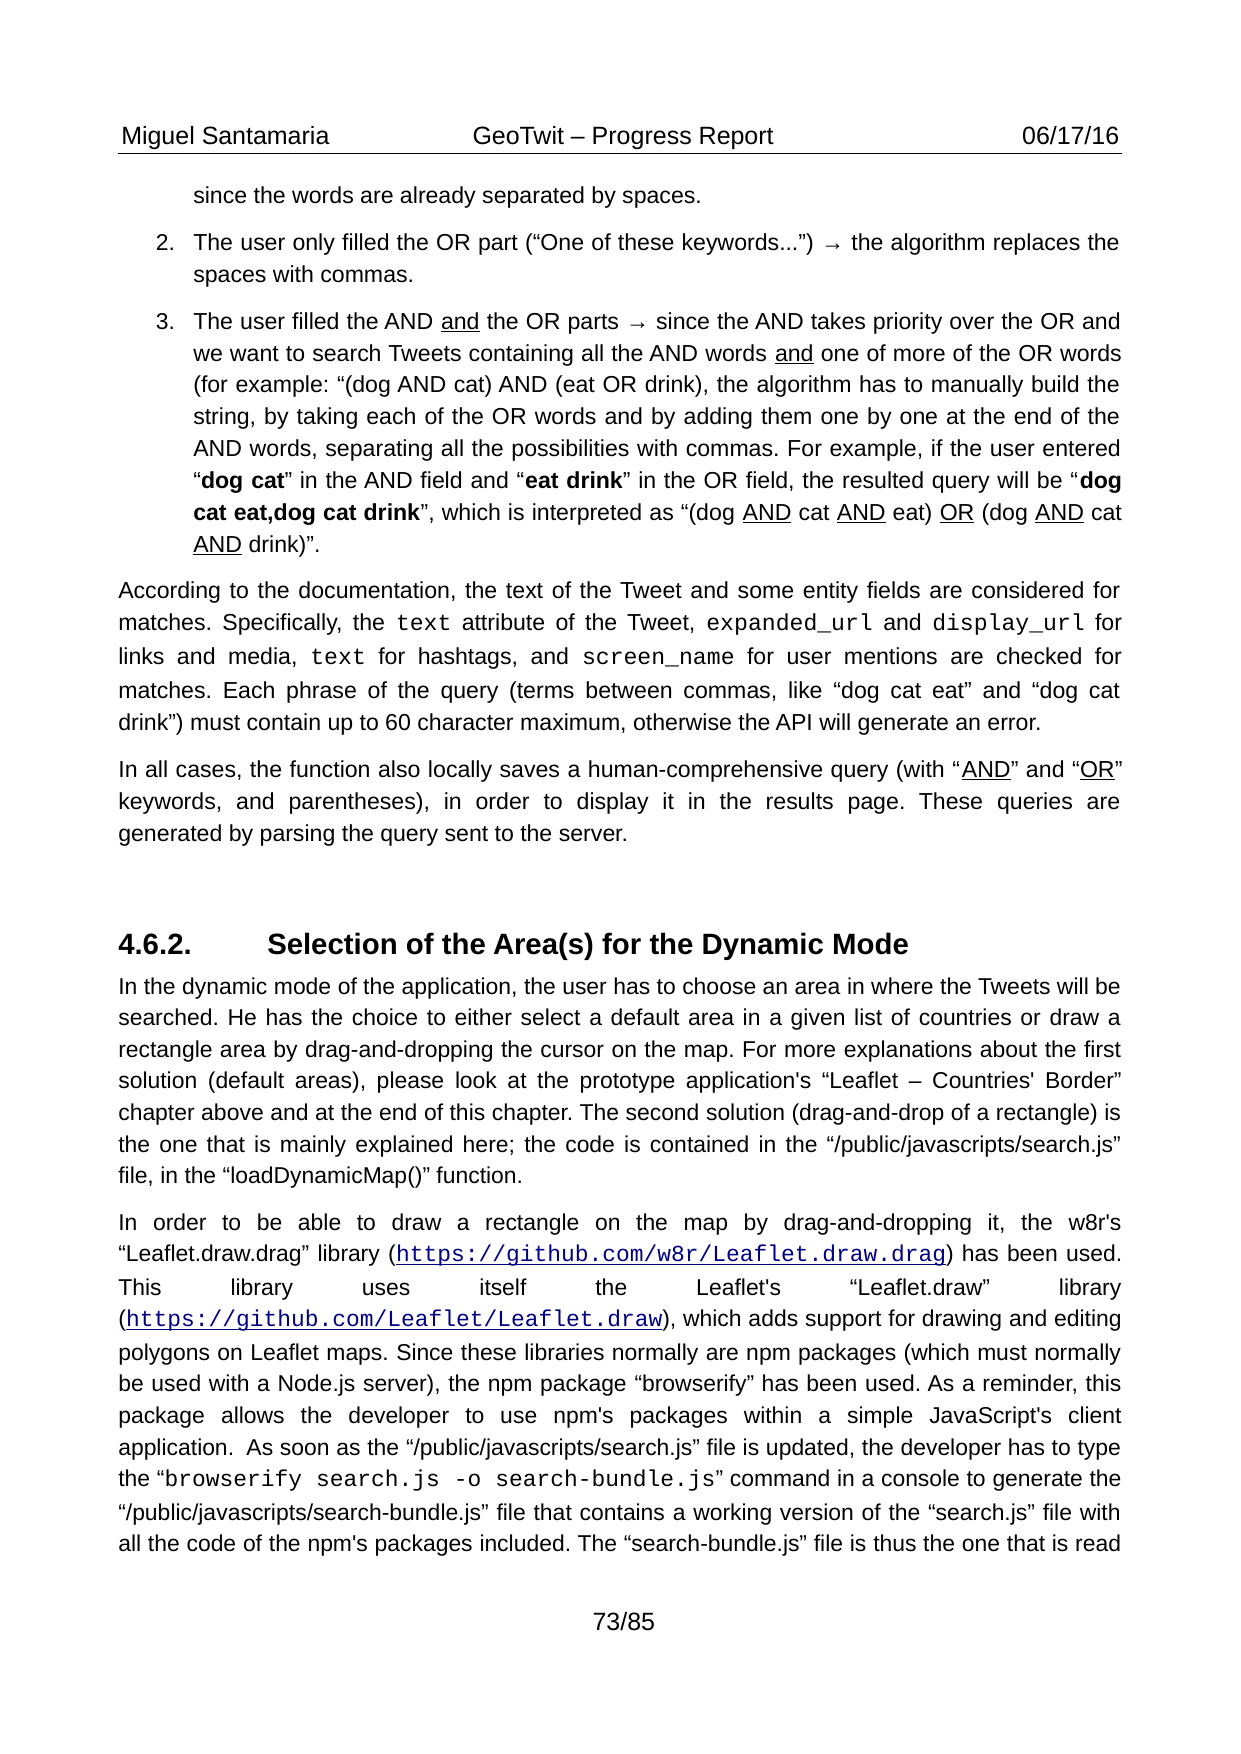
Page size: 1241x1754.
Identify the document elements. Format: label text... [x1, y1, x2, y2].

subtitle Selection of the Area(s) for the Dynamic Mode [118, 927, 1122, 960]
list since the words are already separated by spaces. [156, 182, 1122, 209]
text In all cases, the function also locally saves a human-comprehensive query (with “AND” and “OR” keywords, and parentheses), in order to display it in the results page. These queries are generated by parsing the query sent to the server. [118, 756, 1122, 846]
text In order to be able to draw a rectangle on the map by drag-and-dropping it, the w8r's “Leaflet.draw.drag” library (https://github.com/w8r/Leaflet.draw.drag) has been used. This library uses itself the Leaflet's “Leaflet.draw” library (https://github.com/Leaflet/Leaflet.draw), which adds support for drawing and editing polygons on Leaflet maps. Since these libraries normally are npm packages (which must normally be used with a Node.js server), the npm package “browserify” has been used. As a reminder, this package allows the developer to use npm's packages within a simple JavaScript's client application. As soon as the “/public/javascripts/search.js” file is updated, the developer has to type the “browserify search.js -o search-bundle.js” command in a console to generate the “/public/javascripts/search-bundle.js” file that contains a working version of the “search.js” file with all the code of the npm's packages included. The “search-bundle.js” file is thus the one that is read [118, 1208, 1122, 1556]
list The user only filled the OR part (“One of these keywords...”) → the algorithm replaces the spaces with commas. [156, 229, 1122, 287]
text According to the documentation, the text of the Tweet and some entity fields are considered for matches. Specifically, the text attribute of the Tweet, expanded_url and display_url for links and media, text for hashtags, and screen_name for user mentions are checked for matches. Each phrase of the query (terms between commas, like “dog cat eat” and “dog cat drink”) must contain up to 60 character maximum, otherwise the API will generate an error. [118, 577, 1122, 736]
text In the dynamic mode of the application, the user has to choose an area in where the Tweets will be searched. He has the choice to either select a default area in a given list of countries or draw a rectangle area by drag-and-dropping the cursor on the map. For more explanations about the first solution (default areas), please look at the prototype application's “Leaflet – Countries' Border” chapter above and at the end of this chapter. The second solution (drag-and-drop of a rectangle) is the one that is mainly explained here; the code is contained in the “/public/javascripts/search.js” file, in the “loadDynamicMap()” function. [118, 973, 1122, 1188]
list The user filled the AND and the OR parts → since the AND takes priority over the OR and we want to search Tweets containing all the AND words and one of more of the OR words (for example: “(dog AND cat) AND (eat OR drink), the algorithm has to manually build the string, by taking each of the OR words and by adding them one by one at the end of the AND words, separating all the possibilities with commas. For example, if the user entered “dog cat” in the AND field and “eat drink” in the OR field, the resulted query will be “dog cat eat,dog cat drink”, which is interpreted as “(dog AND cat AND eat) OR (dog AND cat AND drink)”. [156, 307, 1122, 557]
